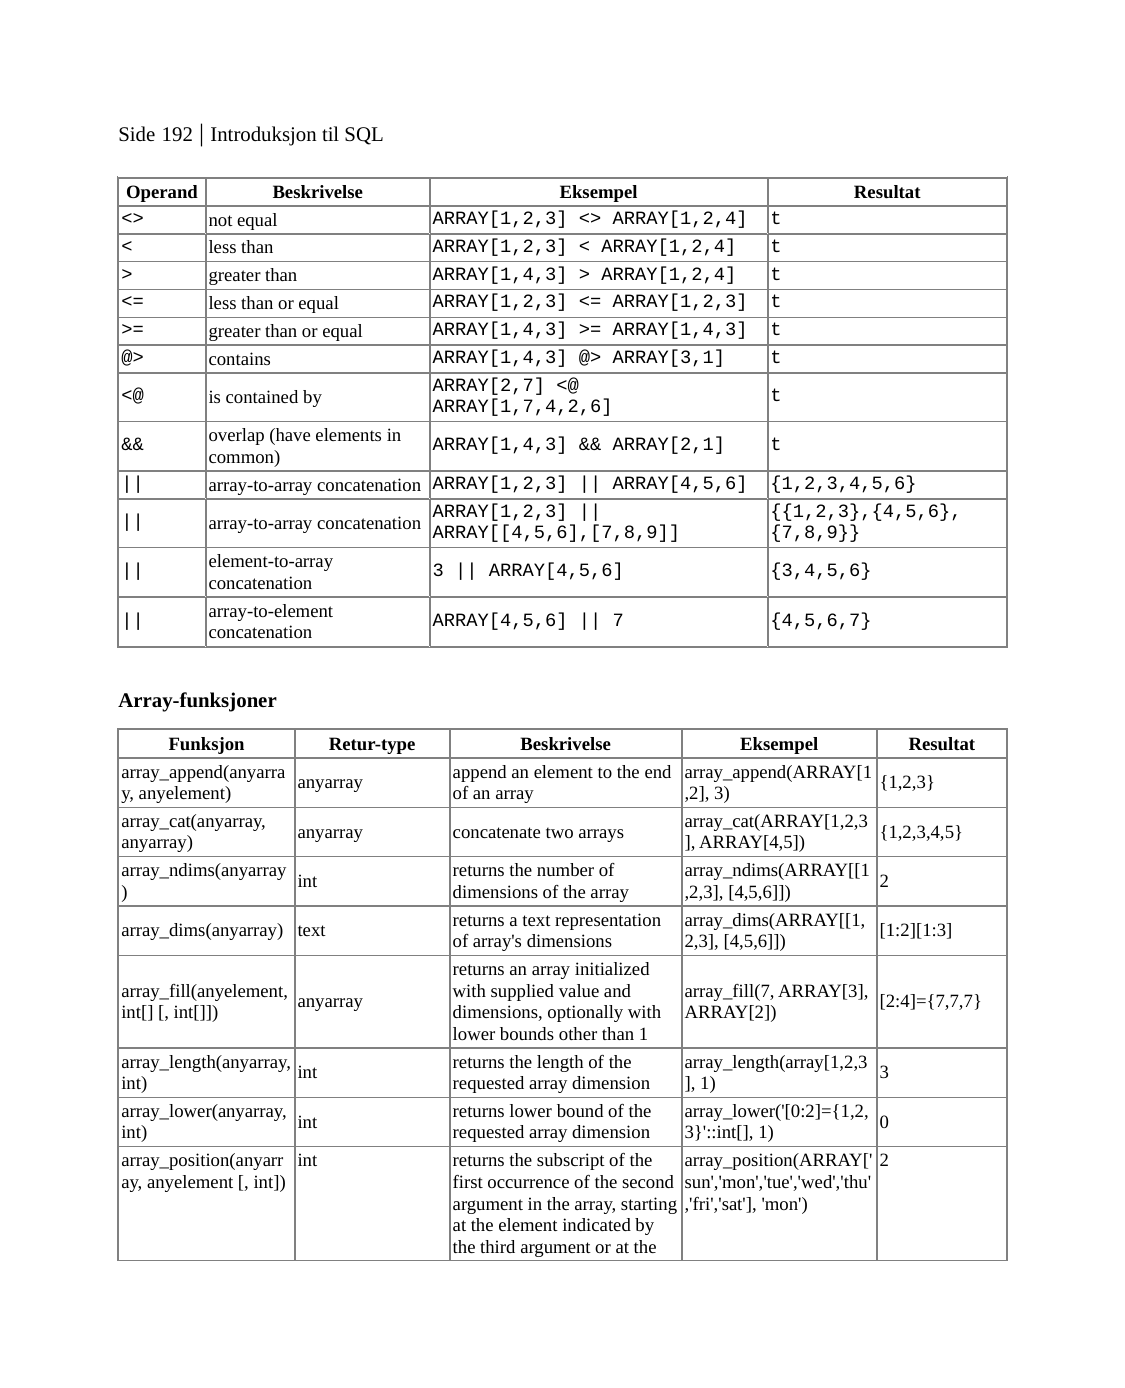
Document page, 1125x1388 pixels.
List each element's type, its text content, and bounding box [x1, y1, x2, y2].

table_cell ARRAY[1,2,3] < ARRAY[1,2,4] [431, 235, 767, 261]
table_cell {1,2,3,4,5} [878, 808, 1006, 856]
table_cell 3 || ARRAY[4,5,6] [431, 548, 767, 596]
table_cell > [119, 262, 205, 289]
table_cell 2 [878, 1147, 1006, 1260]
table_cell returns the length of the requested array dimension [451, 1049, 681, 1097]
table_cell array_position(ARRAY['sun','mon','tue','wed','thu','fri','sat'], 'mon') [683, 1147, 876, 1260]
table_cell ARRAY[2,7] <@ ARRAY[1,7,4,2,6] [431, 374, 767, 421]
table_cell t [769, 422, 1006, 470]
table_cell < [119, 235, 205, 261]
table_cell t [769, 290, 1006, 317]
table_cell && [119, 422, 205, 470]
table_cell t [769, 235, 1006, 261]
table_cell array_length(anyarray, int) [119, 1049, 294, 1097]
table_cell array_fill(7, ARRAY[3], ARRAY[2]) [683, 956, 876, 1047]
table_cell append an element to the end of an array [451, 759, 681, 807]
table_header Retur-type [296, 730, 449, 757]
table_cell {1,2,3,4,5,6} [769, 472, 1006, 498]
table_cell ARRAY[4,5,6] || 7 [431, 598, 767, 646]
table_cell greater than or equal [207, 318, 429, 344]
table_cell >= [119, 318, 205, 344]
table_cell not equal [207, 207, 429, 233]
table_cell text [296, 907, 449, 955]
table_cell array_dims(anyarray) [119, 907, 294, 955]
table_header Beskrivelse [207, 179, 429, 205]
table_header Eksempel [431, 179, 767, 205]
text Array-funksjoner [118, 688, 1007, 712]
table_header Resultat [878, 730, 1006, 757]
table_cell || [119, 472, 205, 498]
table_cell int [296, 1147, 449, 1260]
table_cell array_append(ARRAY[1,2], 3) [683, 759, 876, 807]
table_cell anyarray [296, 759, 449, 807]
table_cell array_ndims(ARRAY[[1,2,3], [4,5,6]]) [683, 857, 876, 905]
table_cell @> [119, 346, 205, 372]
table_cell overlap (have elements in common) [207, 422, 429, 470]
table_cell anyarray [296, 956, 449, 1047]
table_cell [1:2][1:3] [878, 907, 1006, 955]
table_header Resultat [769, 179, 1006, 205]
table_cell anyarray [296, 808, 449, 856]
table_cell element-to-array concatenation [207, 548, 429, 596]
table_cell array_cat(ARRAY[1,2,3], ARRAY[4,5]) [683, 808, 876, 856]
table_cell int [296, 1098, 449, 1146]
table_cell array_append(anyarray, anyelement) [119, 759, 294, 807]
table_cell returns a text representation of array's dimensions [451, 907, 681, 955]
table_cell ARRAY[1,4,3] && ARRAY[2,1] [431, 422, 767, 470]
table_cell greater than [207, 262, 429, 289]
table_cell ARRAY[1,4,3] @> ARRAY[3,1] [431, 346, 767, 372]
table_cell returns the number of dimensions of the array [451, 857, 681, 905]
table_cell 0 [878, 1098, 1006, 1146]
table_cell contains [207, 346, 429, 372]
table_cell is contained by [207, 374, 429, 421]
table_cell 2 [878, 857, 1006, 905]
table_cell array_lower(anyarray, int) [119, 1098, 294, 1146]
table_cell 3 [878, 1049, 1006, 1097]
table_cell array_lower('[0:2]={1,2,3}'::int[], 1) [683, 1098, 876, 1146]
table_header Operand [119, 179, 205, 205]
table_cell array_cat(anyarray, anyarray) [119, 808, 294, 856]
table_cell {{1,2,3},{4,5,6},{7,8,9}} [769, 500, 1006, 547]
table_cell [2:4]={7,7,7} [878, 956, 1006, 1047]
table_cell array_ndims(anyarray) [119, 857, 294, 905]
table_header Eksempel [683, 730, 876, 757]
table_cell array-to-array concatenation [207, 500, 429, 547]
table_cell ARRAY[1,4,3] >= ARRAY[1,4,3] [431, 318, 767, 344]
table_cell less than [207, 235, 429, 261]
table_cell array_position(anyarray, anyelement [, int]) [119, 1147, 294, 1260]
table_header Funksjon [119, 730, 294, 757]
table_cell array_length(array[1,2,3], 1) [683, 1049, 876, 1097]
table_cell {4,5,6,7} [769, 598, 1006, 646]
table_cell array-to-element concatenation [207, 598, 429, 646]
table_cell array_dims(ARRAY[[1,2,3], [4,5,6]]) [683, 907, 876, 955]
table_cell t [769, 207, 1006, 233]
table_cell || [119, 598, 205, 646]
table_cell t [769, 374, 1006, 421]
table_cell ARRAY[1,2,3] || ARRAY[[4,5,6],[7,8,9]] [431, 500, 767, 547]
table_cell ARRAY[1,2,3] <> ARRAY[1,2,4] [431, 207, 767, 233]
table_cell array_fill(anyelement, int[] [, int[]]) [119, 956, 294, 1047]
table_cell concatenate two arrays [451, 808, 681, 856]
table_cell ARRAY[1,2,3] <= ARRAY[1,2,3] [431, 290, 767, 317]
table_cell || [119, 500, 205, 547]
table_cell int [296, 857, 449, 905]
table_cell ARRAY[1,4,3] > ARRAY[1,2,4] [431, 262, 767, 289]
table_cell {3,4,5,6} [769, 548, 1006, 596]
table_header Beskrivelse [451, 730, 681, 757]
table_cell <@ [119, 374, 205, 421]
table_cell less than or equal [207, 290, 429, 317]
table_cell || [119, 548, 205, 596]
table_cell t [769, 318, 1006, 344]
table_cell {1,2,3} [878, 759, 1006, 807]
table_cell ARRAY[1,2,3] || ARRAY[4,5,6] [431, 472, 767, 498]
table_cell <= [119, 290, 205, 317]
table_cell returns an array initialized with supplied value and dimensions, optionally with lower bounds other than 1 [451, 956, 681, 1047]
table_cell array-to-array concatenation [207, 472, 429, 498]
table_cell returns lower bound of the requested array dimension [451, 1098, 681, 1146]
table_cell <> [119, 207, 205, 233]
table_cell int [296, 1049, 449, 1097]
table_cell t [769, 346, 1006, 372]
table_cell returns the subscript of the first occurrence of the second argument in the array, starting at the element indicated by the third argument or at the [451, 1147, 681, 1260]
table_cell t [769, 262, 1006, 289]
